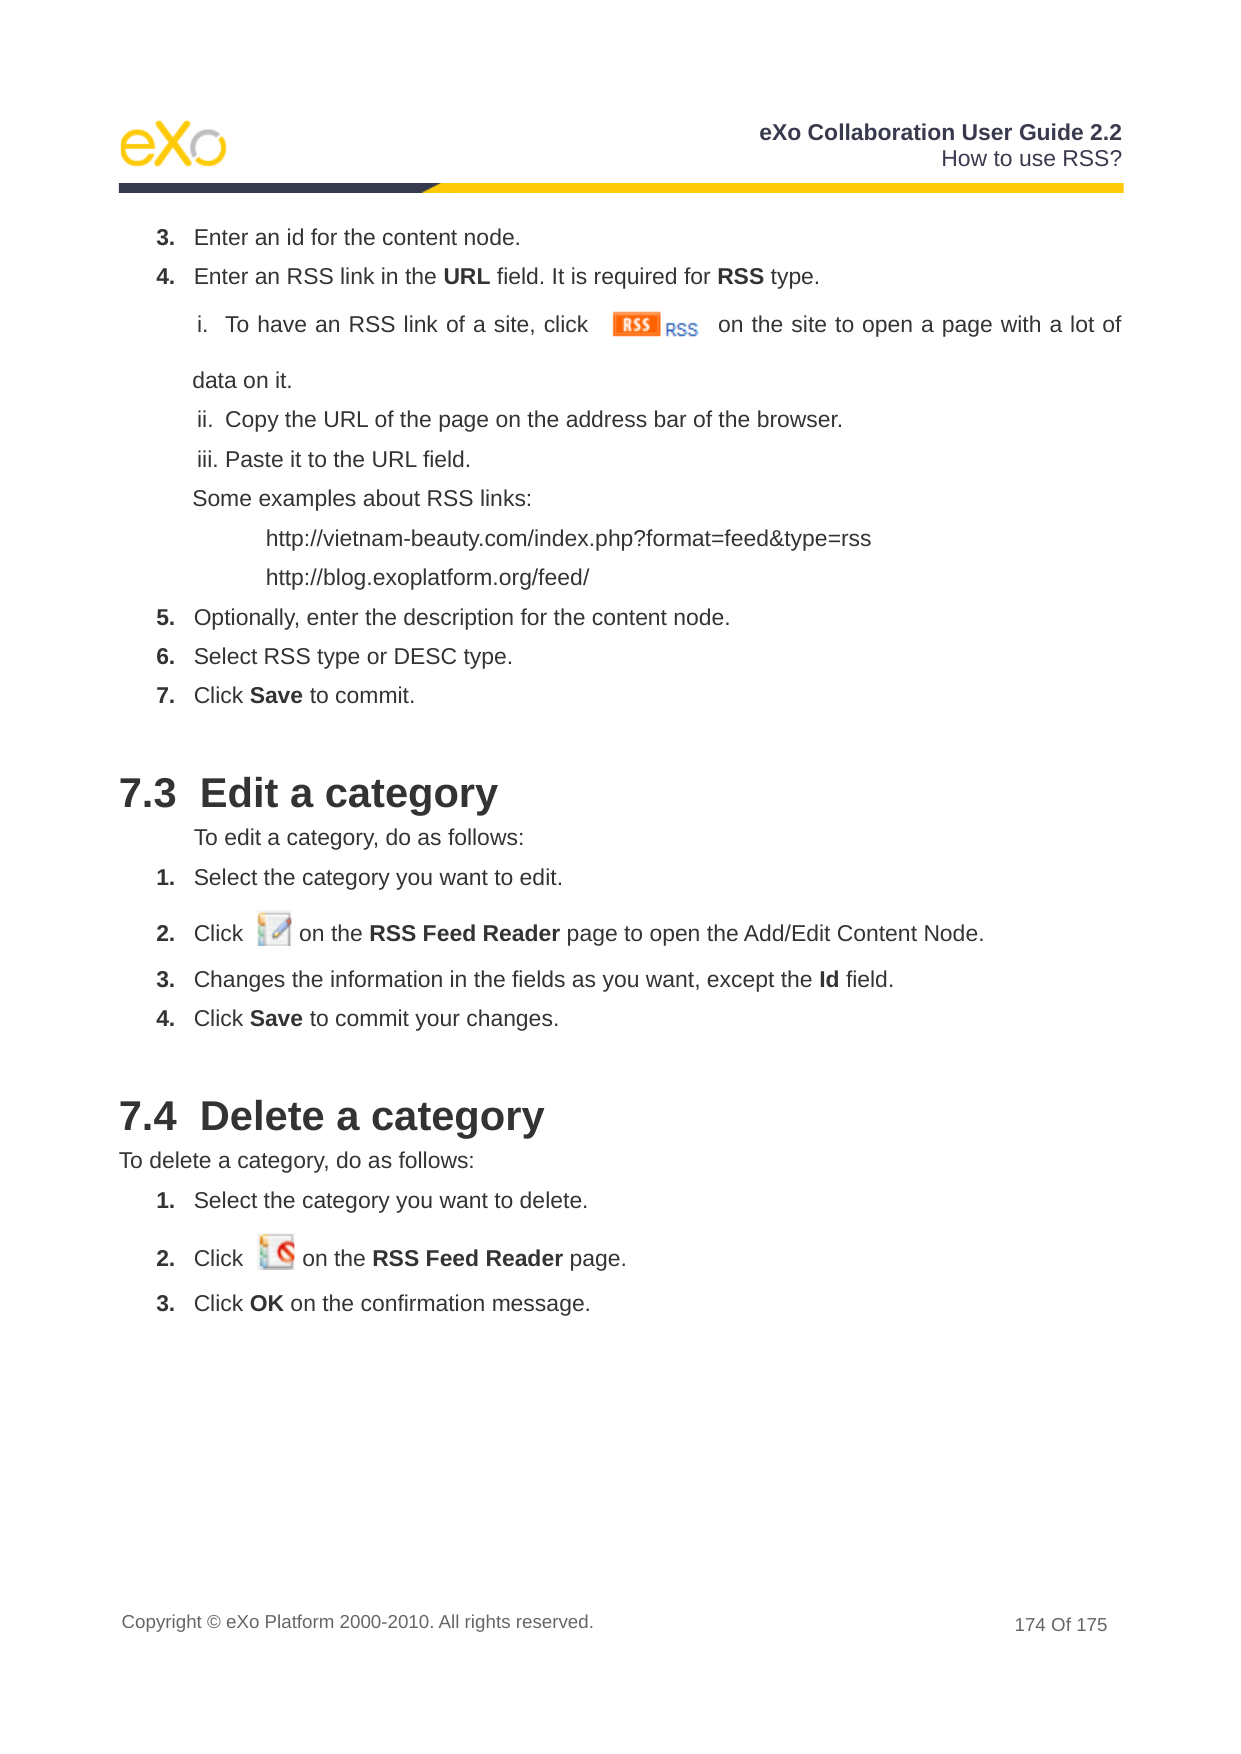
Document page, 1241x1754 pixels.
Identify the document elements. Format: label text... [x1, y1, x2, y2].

subtitle Delete a category [118, 1092, 1122, 1139]
list Click Save to commit. [156, 682, 1122, 709]
picture [120, 120, 227, 167]
list To edit a category, do as follows: [156, 824, 1122, 851]
list Click on the RSS Feed Reader page. [156, 1226, 1122, 1277]
list Select the category you want to edit. [156, 864, 1122, 890]
list http://vietnam-beauty.com/index.php?format=feed&type=rss [266, 524, 1122, 551]
picture [604, 310, 711, 346]
list Some examples about RSS links: [192, 485, 1122, 511]
list Click Save to commit your changes. [156, 1005, 1122, 1032]
list Enter an id for the content node. [156, 223, 1122, 250]
text To delete a category, do as follows: [118, 1147, 1122, 1173]
list http://blog.exoplatform.org/feed/ [266, 564, 1122, 590]
picture [257, 910, 292, 946]
list Changes the information in the fields as you want, except the Id field. [156, 966, 1122, 992]
list Copy the URL of the page on the address bar of the browser. [192, 406, 1122, 432]
picture [257, 1233, 295, 1270]
list Click on the RSS Feed Reader page to open the Add/Edit Content Node. [156, 903, 1122, 953]
list Select RSS type or DESC type. [156, 643, 1122, 669]
subtitle Edit a category [118, 769, 1122, 817]
list Optionally, enter the description for the content node. [156, 603, 1122, 630]
list Select the category you want to delete. [156, 1187, 1122, 1213]
picture [118, 183, 1124, 193]
list Click OK on the confirmation message. [156, 1290, 1122, 1316]
list Paste it to the URL field. [192, 446, 1122, 472]
list To have an RSS link of a site, click on the site to open a page with a lot of data on it. [192, 302, 1122, 393]
list Enter an RSS link in the URL field. It is required for RSS type. [156, 263, 1122, 289]
